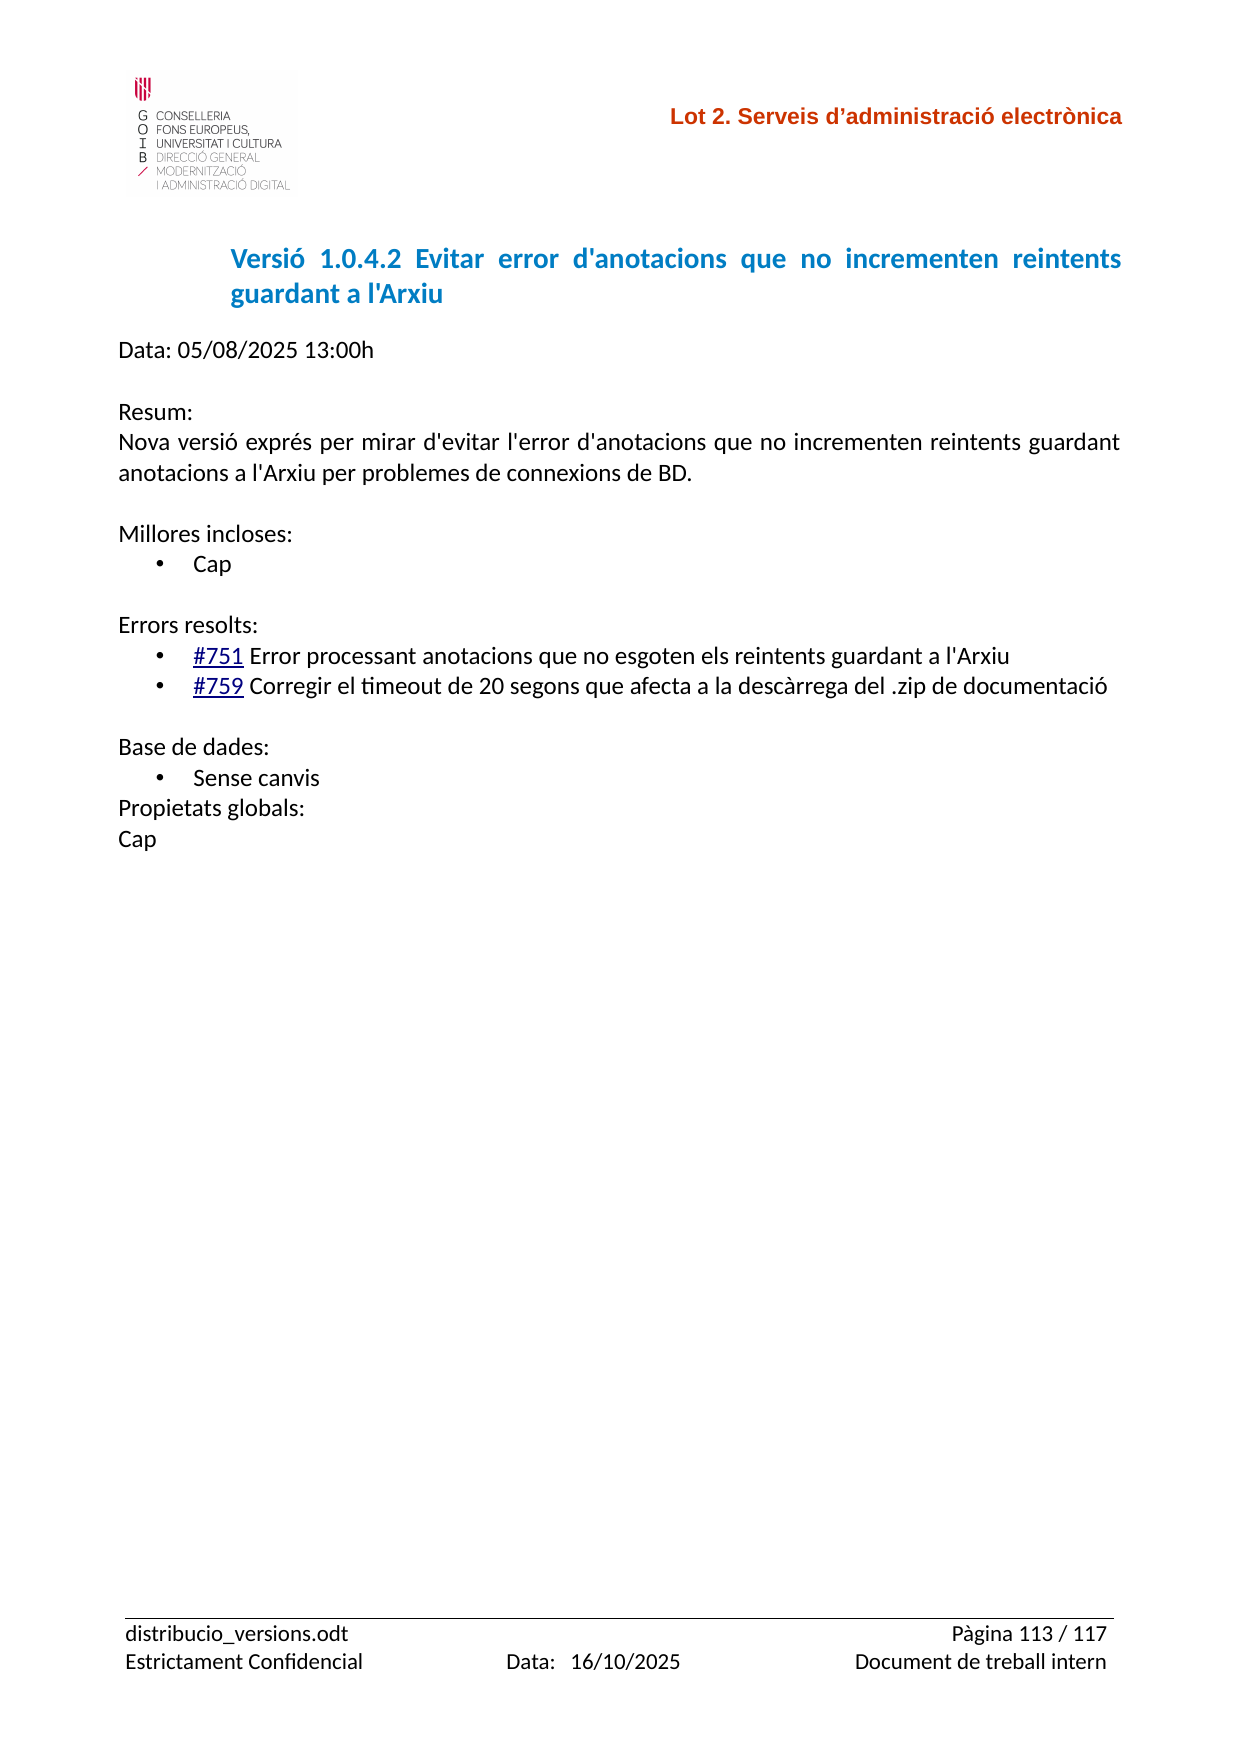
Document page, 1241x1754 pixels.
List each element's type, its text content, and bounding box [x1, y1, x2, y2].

text Data: 05/08/2025 13:00h [118, 335, 1122, 365]
list #759 Corregir el timeout de 20 segons que afecta a la descàrrega del .zip de documentació [156, 670, 1122, 701]
text Propietats globals: [118, 792, 1122, 823]
picture [126, 70, 299, 197]
text Base de dades: [118, 731, 1122, 762]
list Cap [156, 548, 1122, 579]
text Errors resolts: [118, 609, 1122, 640]
subtitle Versió 1.0.4.2 Evitar error d'anotacions que no incrementen reintents guardant a l'Arxiu [153, 240, 1122, 311]
text Resum: [118, 396, 1122, 426]
text Cap [118, 823, 1122, 853]
list #751 Error processant anotacions que no esgoten els reintents guardant a l'Arxiu [156, 640, 1122, 670]
list Sense canvis [156, 762, 1122, 792]
text Millores incloses: [118, 518, 1122, 548]
text Nova versió exprés per mirar d'evitar l'error d'anotacions que no incrementen reintents guardant anotacions a l'Arxiu per problemes de connexions de BD. [118, 426, 1122, 487]
